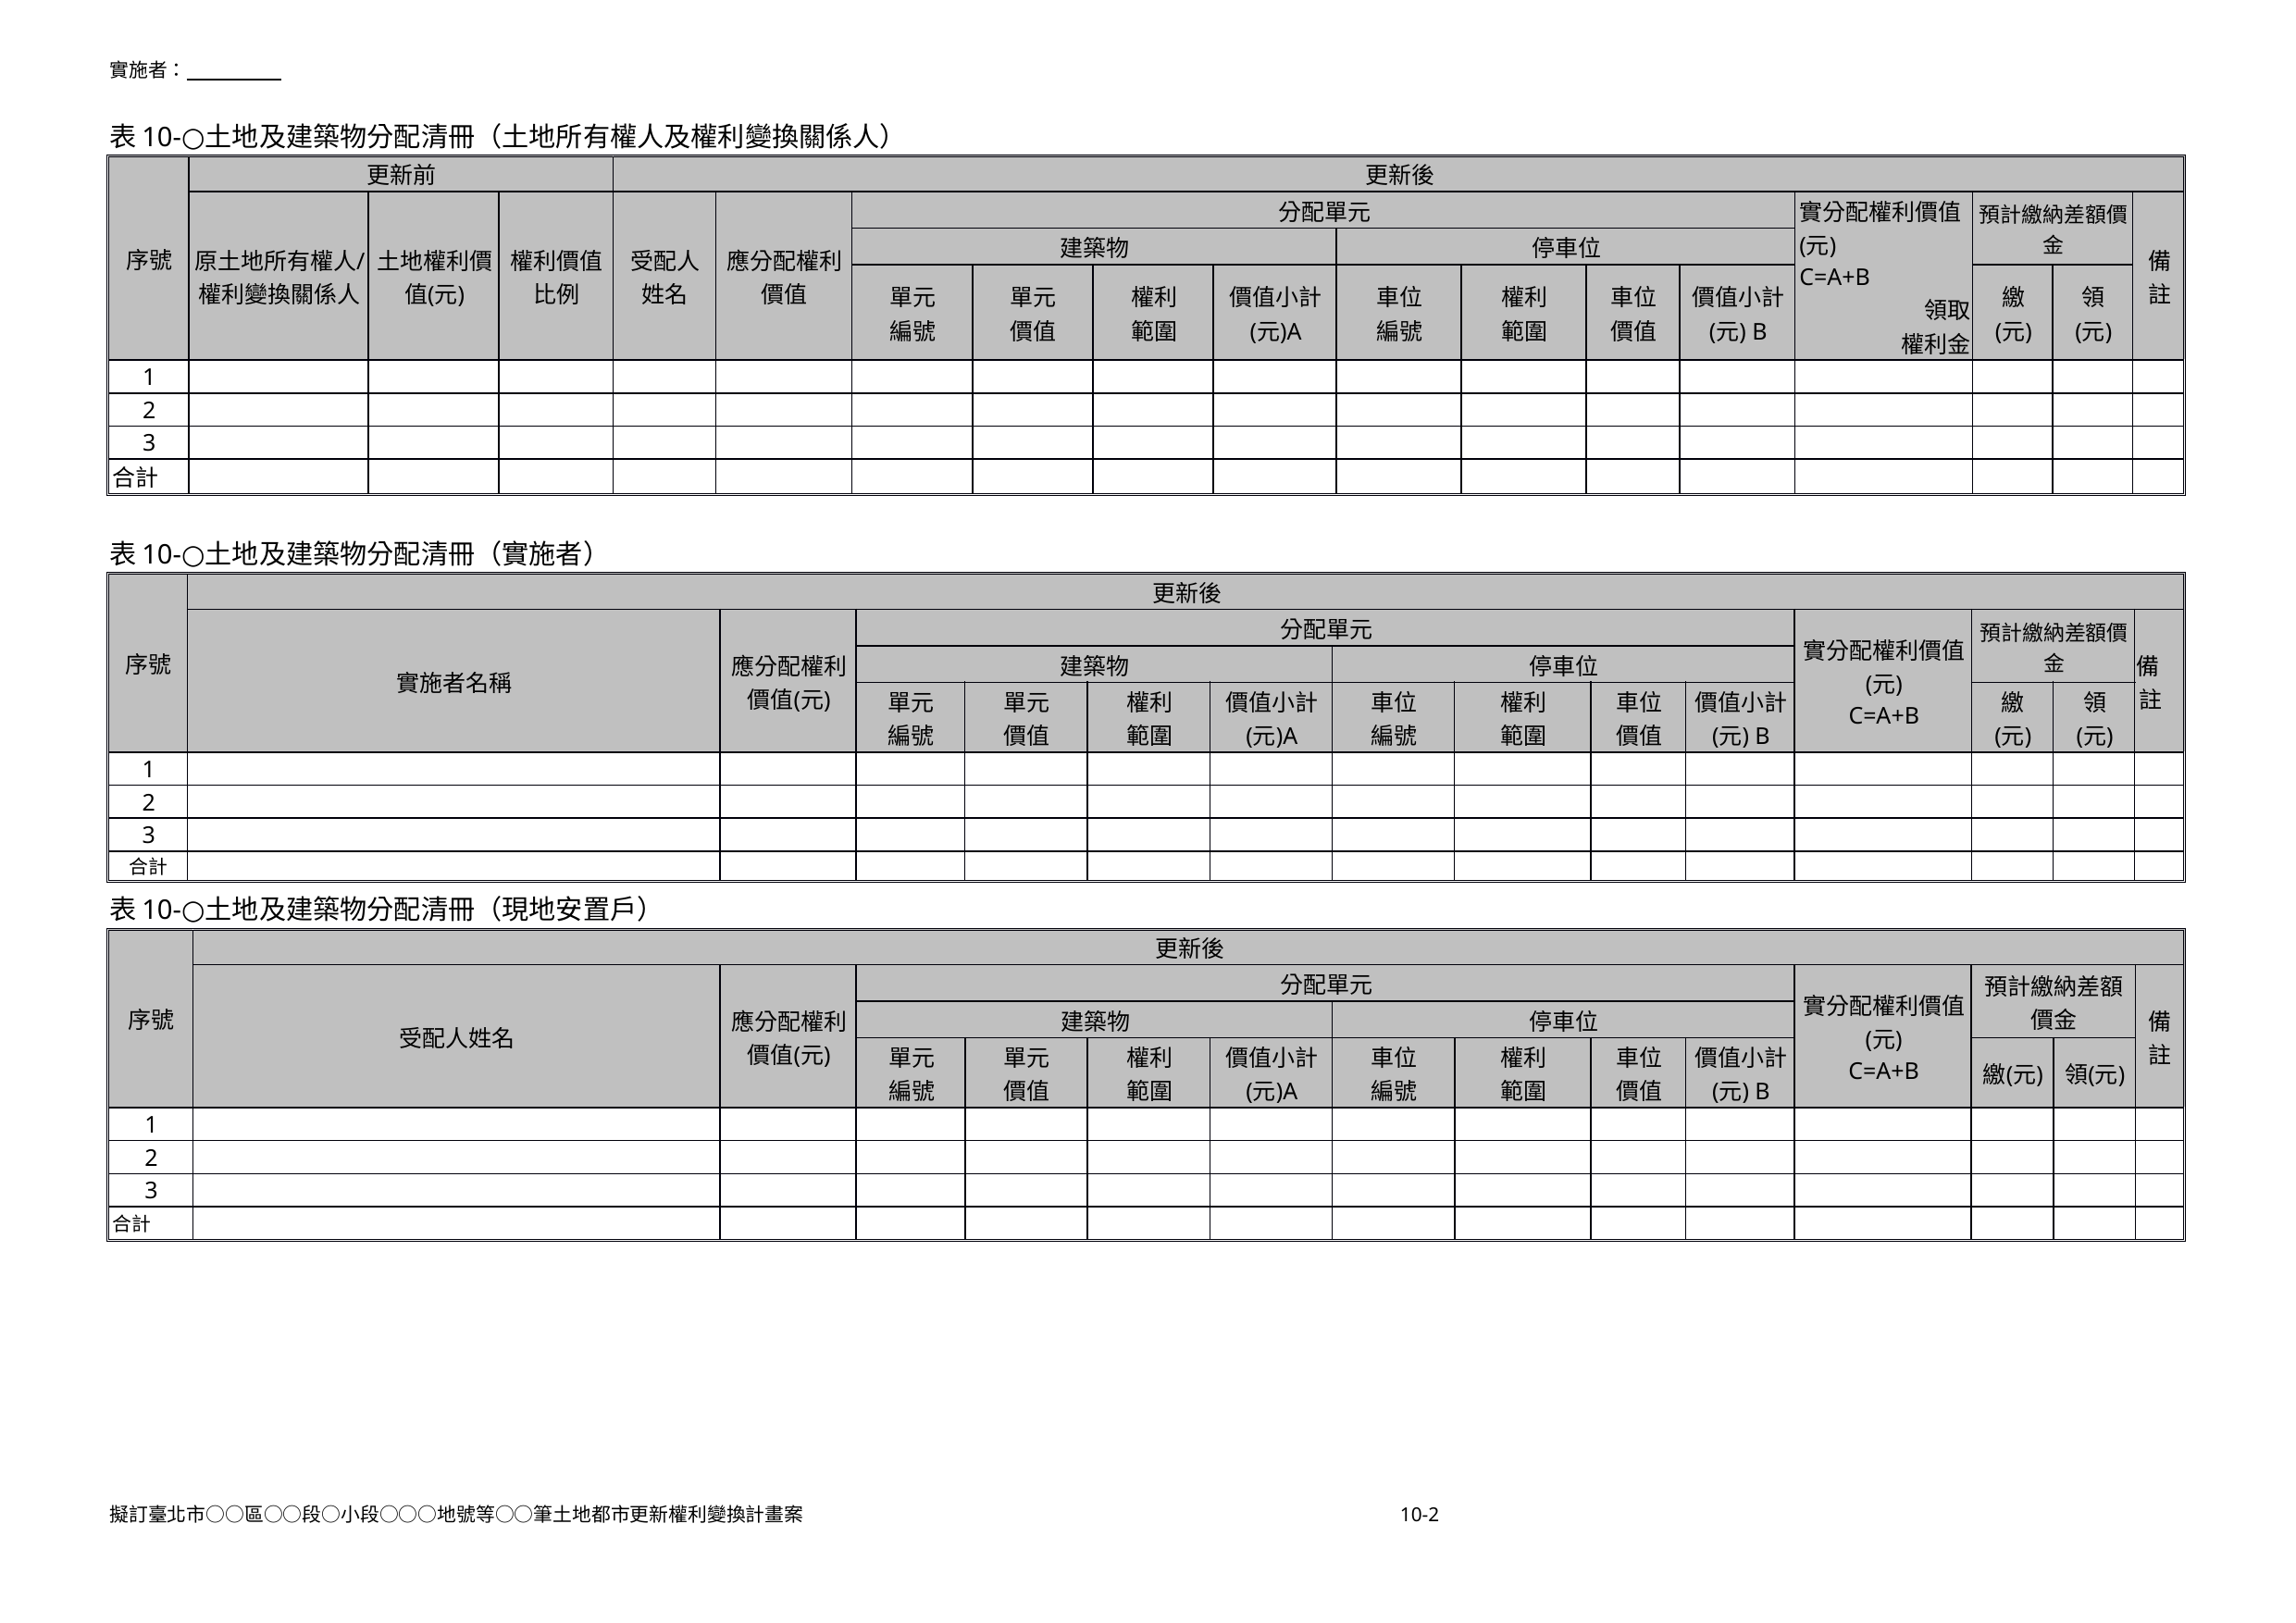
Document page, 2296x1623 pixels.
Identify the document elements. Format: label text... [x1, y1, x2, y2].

table_cell [1795, 1208, 1970, 1239]
table_cell [2054, 1208, 2135, 1239]
table_cell [1337, 394, 1460, 425]
table_cell [974, 460, 1092, 493]
table_cell [716, 394, 851, 425]
table_cell [1333, 852, 1454, 880]
table_cell [966, 1141, 1086, 1172]
table_cell [1456, 1109, 1590, 1140]
table_cell 車位 價值 [1587, 266, 1679, 359]
table_cell [2054, 1174, 2135, 1206]
table_cell 價值小計(元)A [1214, 266, 1335, 359]
table_cell [1972, 852, 2053, 880]
table_cell [1795, 1109, 1970, 1140]
table_cell [1795, 1141, 1970, 1172]
table_cell [857, 1208, 964, 1239]
table_cell 車位 編號 [1333, 683, 1454, 751]
table_cell [974, 427, 1092, 458]
table_cell [2054, 852, 2134, 880]
table_cell [716, 427, 851, 458]
table_cell [1972, 1109, 2053, 1140]
table_cell [1337, 427, 1460, 458]
table_cell [369, 427, 498, 458]
table_cell [614, 394, 715, 425]
table_cell 單元 編號 [857, 1038, 964, 1107]
table_cell 停車位 [1337, 229, 1794, 264]
table_cell [2054, 753, 2134, 785]
table_cell [1681, 394, 1794, 425]
table_cell [1972, 1208, 2053, 1239]
table_cell [1210, 852, 1332, 880]
table_cell 受配人 姓名 [614, 192, 715, 359]
table_cell [1088, 1208, 1210, 1239]
table_cell [1455, 753, 1590, 785]
table_cell [1094, 361, 1212, 392]
table_cell [1795, 1174, 1970, 1206]
table_cell [721, 1141, 855, 1172]
table_cell [974, 394, 1092, 425]
table_cell [1094, 427, 1212, 458]
table_cell [1686, 1141, 1793, 1172]
table_cell 權利 範圍 [1462, 266, 1585, 359]
table_cell 權利 範圍 [1456, 1038, 1590, 1107]
table_header 更新後 [188, 575, 2183, 609]
table_cell [1795, 819, 1971, 850]
table_cell 預計繳納差額價金 [1972, 610, 2134, 681]
text 表10-○土地及建築物分配清冊（實施者） [109, 533, 2186, 572]
table_cell [857, 753, 964, 785]
table_cell [857, 786, 964, 817]
table_cell [1972, 1174, 2053, 1206]
table_cell 權利 範圍 [1088, 1038, 1210, 1107]
table_cell [1686, 753, 1793, 785]
table_cell 權利價值比例 [500, 192, 613, 359]
table_cell [1681, 460, 1794, 493]
table_cell [614, 427, 715, 458]
table_cell 停車位 [1333, 647, 1793, 681]
table_cell 備註 [2133, 192, 2183, 359]
table_cell 單元 價值 [965, 683, 1086, 751]
table_cell [1592, 1109, 1685, 1140]
table_cell 分配單元 [852, 192, 1794, 228]
table_cell [2136, 1141, 2183, 1172]
table_cell [2135, 852, 2183, 880]
table_cell [2135, 753, 2183, 785]
table_cell [2054, 427, 2132, 458]
table_cell [500, 361, 613, 392]
table_header 序號 [109, 575, 187, 751]
table_cell 實施者名稱 [188, 610, 719, 751]
table_cell 1 [109, 753, 187, 785]
table_cell [965, 786, 1086, 817]
table_cell [1337, 361, 1460, 392]
table_cell [2133, 361, 2183, 392]
table_cell [721, 1109, 855, 1140]
table_cell 應分配權利價值(元) [721, 610, 855, 751]
table_cell [1462, 394, 1585, 425]
table_cell [1210, 1208, 1332, 1239]
table_cell [1592, 753, 1685, 785]
table_cell 合計 [109, 460, 188, 493]
table_cell [857, 1141, 964, 1172]
table_cell 應分配權利價值 [716, 192, 851, 359]
table_cell [614, 361, 715, 392]
table_cell 車位 編號 [1333, 1038, 1454, 1107]
table_cell [1333, 1109, 1454, 1140]
table_cell [1333, 786, 1454, 817]
table_cell 建築物 [857, 1002, 1332, 1037]
table_cell [1972, 786, 2053, 817]
table_cell [2135, 786, 2183, 817]
table_cell [500, 394, 613, 425]
table_cell [1333, 1141, 1454, 1172]
table_cell [2054, 786, 2134, 817]
table_cell [1795, 753, 1971, 785]
table_cell [721, 852, 855, 880]
table_cell [193, 1109, 719, 1140]
table_cell [852, 394, 972, 425]
table_cell [2136, 1174, 2183, 1206]
table_cell [852, 427, 972, 458]
table_cell 單元 價值 [974, 266, 1092, 359]
table_cell [965, 753, 1086, 785]
table_cell 實分配權利價值(元) C=A+B [1795, 965, 1970, 1107]
table_cell [369, 394, 498, 425]
table_cell [188, 753, 719, 785]
table_cell 3 [109, 819, 187, 850]
table_cell 車位 價值 [1592, 1038, 1685, 1107]
table_cell [857, 1109, 964, 1140]
table_cell [1210, 753, 1332, 785]
table_cell [1333, 1174, 1454, 1206]
table_cell [1973, 394, 2052, 425]
table_cell [1592, 852, 1685, 880]
table_cell [1795, 427, 1972, 458]
table_cell [966, 1208, 1086, 1239]
table_cell [614, 460, 715, 493]
table_cell [1088, 786, 1210, 817]
table_cell 分配單元 [857, 965, 1793, 1000]
table_cell [1214, 427, 1335, 458]
table_cell [2054, 1109, 2135, 1140]
table_cell [1210, 1109, 1332, 1140]
table_cell 備註 [2136, 965, 2183, 1107]
table_cell 合計 [109, 852, 187, 880]
table_cell [857, 819, 964, 850]
table_cell 價值小計(元) B [1686, 1038, 1793, 1107]
table_cell 車位 價值 [1592, 683, 1685, 751]
table_cell [369, 460, 498, 493]
table_cell [1972, 819, 2053, 850]
table_cell [721, 1174, 855, 1206]
table_cell [974, 361, 1092, 392]
table_cell [1214, 394, 1335, 425]
table_cell [188, 819, 719, 850]
table_cell [188, 786, 719, 817]
table_cell [857, 852, 964, 880]
table_cell [1088, 852, 1210, 880]
table_cell [1686, 819, 1793, 850]
table_cell [721, 819, 855, 850]
table_cell [2054, 460, 2132, 493]
table_cell [1587, 460, 1679, 493]
table_cell [2054, 1141, 2135, 1172]
table_cell 權利 範圍 [1455, 683, 1590, 751]
table_cell [1094, 460, 1212, 493]
table_cell [1455, 819, 1590, 850]
table_cell 價值小計(元) B [1686, 683, 1793, 751]
table_cell [1795, 361, 1972, 392]
table_cell 合計 [109, 1208, 192, 1239]
table_cell [190, 460, 367, 493]
table_cell 價值小計(元)A [1210, 1038, 1332, 1107]
table_cell [1587, 394, 1679, 425]
table_cell [1210, 1141, 1332, 1172]
table_cell [193, 1174, 719, 1206]
table_cell 建築物 [852, 229, 1335, 264]
table_cell 繳 (元) [1972, 683, 2053, 751]
table_cell [2054, 819, 2134, 850]
table_cell [1337, 460, 1460, 493]
table_cell 3 [109, 1174, 192, 1206]
table_cell [857, 1174, 964, 1206]
table_cell [1795, 394, 1972, 425]
table_cell 1 [109, 1109, 192, 1140]
table_header 更新前 [190, 157, 613, 191]
table_cell 價值小計(元) B [1681, 266, 1794, 359]
table_cell [1333, 819, 1454, 850]
table_cell [1088, 819, 1210, 850]
table_cell [1210, 786, 1332, 817]
table_cell [1972, 753, 2053, 785]
table_cell 領(元) [2054, 1038, 2135, 1107]
table_cell [1686, 852, 1793, 880]
table_cell 車位 編號 [1337, 266, 1460, 359]
table_cell [1681, 427, 1794, 458]
table_cell [1333, 1208, 1454, 1239]
table_cell [1088, 1141, 1210, 1172]
table_header 更新後 [193, 931, 2183, 964]
table_cell [1210, 1174, 1332, 1206]
table_cell 停車位 [1333, 1002, 1793, 1037]
table_cell 實分配權利價值(元) C=A+B [1795, 610, 1971, 751]
table_cell 預計繳納差額價金 [1972, 965, 2135, 1037]
table_cell [716, 460, 851, 493]
table_cell 繳 (元) [1973, 266, 2052, 359]
table_cell [721, 1208, 855, 1239]
table_cell [1333, 753, 1454, 785]
table_cell [965, 852, 1086, 880]
table_cell [966, 1109, 1086, 1140]
table_cell [1686, 1208, 1793, 1239]
table_cell [852, 361, 972, 392]
table_cell [1795, 460, 1972, 493]
table_cell [966, 1174, 1086, 1206]
table_cell [1592, 1208, 1685, 1239]
table_cell [1592, 786, 1685, 817]
table_cell [2136, 1208, 2183, 1239]
table_cell [1973, 427, 2052, 458]
table_cell [1088, 753, 1210, 785]
table_cell [2133, 394, 2183, 425]
table_cell [2054, 361, 2132, 392]
table_cell [1973, 460, 2052, 493]
table_cell [1587, 427, 1679, 458]
table_cell [2054, 394, 2132, 425]
table_cell [1795, 852, 1971, 880]
table_cell [193, 1141, 719, 1172]
table_cell 2 [109, 1141, 192, 1172]
table_cell 權利 範圍 [1094, 266, 1212, 359]
table_cell [500, 427, 613, 458]
table_cell 領 (元) [2054, 266, 2132, 359]
table_cell 單元 價值 [966, 1038, 1086, 1107]
table_cell 1 [109, 361, 188, 392]
table_cell [1455, 786, 1590, 817]
text 表10-○土地及建築物分配清冊（現地安置戶） [109, 888, 2186, 927]
table_cell 單元 編號 [852, 266, 972, 359]
table_cell [188, 852, 719, 880]
table_cell [1973, 361, 2052, 392]
table_cell [369, 361, 498, 392]
table_cell [1456, 1208, 1590, 1239]
table_cell [190, 394, 367, 425]
table_cell [2136, 1109, 2183, 1140]
table_cell [193, 1208, 719, 1239]
table_cell 分配單元 [857, 610, 1793, 645]
table_cell [852, 460, 972, 493]
table_cell [1972, 1141, 2053, 1172]
table_cell [2133, 460, 2183, 493]
table_cell 預計繳納差額價金 [1973, 192, 2132, 264]
table_cell [721, 753, 855, 785]
table_cell [1686, 786, 1793, 817]
table_cell [1795, 786, 1971, 817]
table_header 序號 [109, 931, 192, 1107]
table_cell 受配人姓名 [193, 965, 719, 1107]
table_cell [1686, 1174, 1793, 1206]
table_header 序號 [109, 157, 188, 359]
table_cell [1088, 1174, 1210, 1206]
table_cell 2 [109, 394, 188, 425]
table_cell 價值小計 (元)A [1210, 683, 1332, 751]
table_cell [1681, 361, 1794, 392]
table_cell 備註 [2135, 610, 2183, 751]
table_cell 2 [109, 786, 187, 817]
table_cell [1587, 361, 1679, 392]
table_cell [1686, 1109, 1793, 1140]
table_cell [1455, 852, 1590, 880]
table_cell [1210, 819, 1332, 850]
table_cell [1592, 1141, 1685, 1172]
table_cell 原土地所有權人/權利變換關係人 [190, 192, 367, 359]
table_cell 3 [109, 427, 188, 458]
table_cell [1462, 361, 1585, 392]
table_cell [190, 427, 367, 458]
table_cell [1456, 1141, 1590, 1172]
table_cell 單元 編號 [857, 683, 964, 751]
table_cell [965, 819, 1086, 850]
table_cell [716, 361, 851, 392]
table_cell [500, 460, 613, 493]
table_cell [1214, 460, 1335, 493]
table_header 更新後 [614, 157, 2183, 191]
table_cell [1088, 1109, 1210, 1140]
table_cell [1462, 427, 1585, 458]
table_cell [721, 786, 855, 817]
table_cell [2133, 427, 2183, 458]
table_cell 建築物 [857, 647, 1332, 681]
table_cell [1456, 1174, 1590, 1206]
text 表10-○土地及建築物分配清冊（土地所有權人及權利變換關係人） [109, 115, 2186, 155]
table_cell [1592, 819, 1685, 850]
table_cell [2135, 819, 2183, 850]
table_cell [1592, 1174, 1685, 1206]
table_cell 領 (元) [2054, 683, 2134, 751]
table_cell 權利 範圍 [1088, 683, 1210, 751]
table_cell 土地權利價值(元) [369, 192, 498, 359]
table_cell [1214, 361, 1335, 392]
table_cell 繳(元) [1972, 1038, 2053, 1107]
table_cell [1094, 394, 1212, 425]
table_cell [190, 361, 367, 392]
table_cell 實分配權利價值(元) C=A+B 領取 權利金 [1795, 192, 1972, 359]
table_cell 應分配權利價值(元) [721, 965, 855, 1107]
table_cell [1462, 460, 1585, 493]
